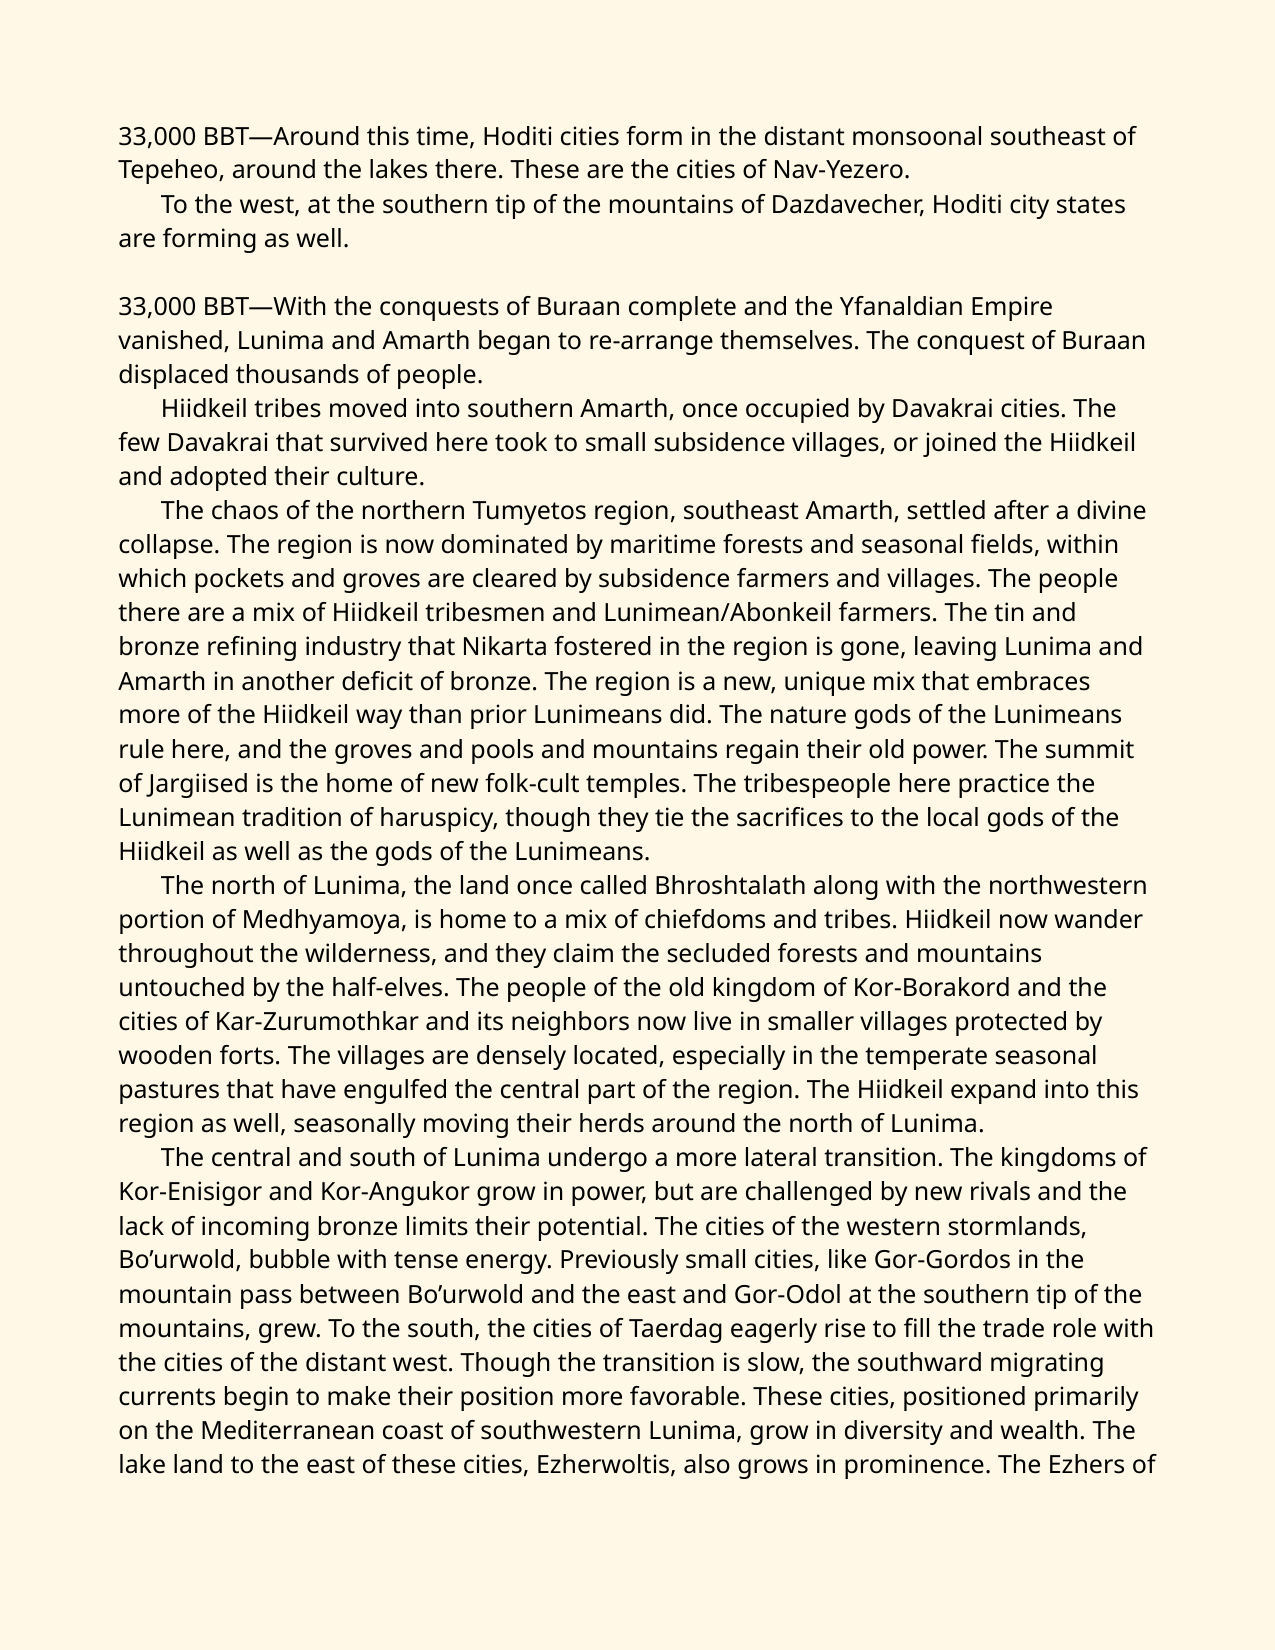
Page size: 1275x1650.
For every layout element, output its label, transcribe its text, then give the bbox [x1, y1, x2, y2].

text The chaos of the northern Tumyetos region, southeast Amarth, settled after a divine collapse. The region is now dominated by maritime forests and seasonal fields, within which pockets and groves are cleared by subsidence farmers and villages. The people there are a mix of Hiidkeil tribesmen and Lunimean/Abonkeil farmers. The tin and bronze refining industry that Nikarta fostered in the region is gone, leaving Lunima and Amarth in another deficit of bronze. The region is a new, unique mix that embraces more of the Hiidkeil way than prior Lunimeans did. The nature gods of the Lunimeans rule here, and the groves and pools and mountains regain their old power. The summit of Jargiised is the home of new folk-cult temples. The tribespeople here practice the Lunimean tradition of haruspicy, though they tie the sacrifices to the local gods of the Hiidkeil as well as the gods of the Lunimeans. [118, 493, 1157, 867]
text 33,000 BBT—With the conquests of Buraan complete and the Yfanaldian Empire vanished, Lunima and Amarth began to re-arrange themselves. The conquest of Buraan displaced thousands of people. [118, 288, 1157, 391]
text 33,000 BBT—Around this time, Hoditi cities form in the distant monsoonal southeast of Tepeheo, around the lakes there. These are the cities of Nav-Yezero. [118, 118, 1157, 186]
text To the west, at the southern tip of the mountains of Dazdavecher, Hoditi city states are forming as well. [118, 186, 1157, 254]
text The central and south of Lunima undergo a more lateral transition. The kingdoms of Kor-Enisigor and Kor-Angukor grow in power, but are challenged by new rivals and the lack of incoming bronze limits their potential. The cities of the western stormlands, Bo’urwold, bubble with tense energy. Previously small cities, like Gor-Gordos in the mountain pass between Bo’urwold and the east and Gor-Odol at the southern tip of the mountains, grew. To the south, the cities of Taerdag eagerly rise to fill the trade role with the cities of the distant west. Though the transition is slow, the southward migrating currents begin to make their position more favorable. These cities, positioned primarily on the Mediterranean coast of southwestern Lunima, grow in diversity and wealth. The lake land to the east of these cities, Ezherwoltis, also grows in prominence. The Ezhers of [118, 1140, 1157, 1481]
text The north of Lunima, the land once called Bhroshtalath along with the northwestern portion of Medhyamoya, is home to a mix of chiefdoms and tribes. Hiidkeil now wander throughout the wilderness, and they claim the secluded forests and mountains untouched by the half-elves. The people of the old kingdom of Kor-Borakord and the cities of Kar-Zurumothkar and its neighbors now live in smaller villages protected by wooden forts. The villages are densely located, especially in the temperate seasonal pastures that have engulfed the central part of the region. The Hiidkeil expand into this region as well, seasonally moving their herds around the north of Lunima. [118, 867, 1157, 1140]
text Hiidkeil tribes moved into southern Amarth, once occupied by Davakrai cities. The few Davakrai that survived here took to small subsidence villages, or joined the Hiidkeil and adopted their culture. [118, 391, 1157, 493]
